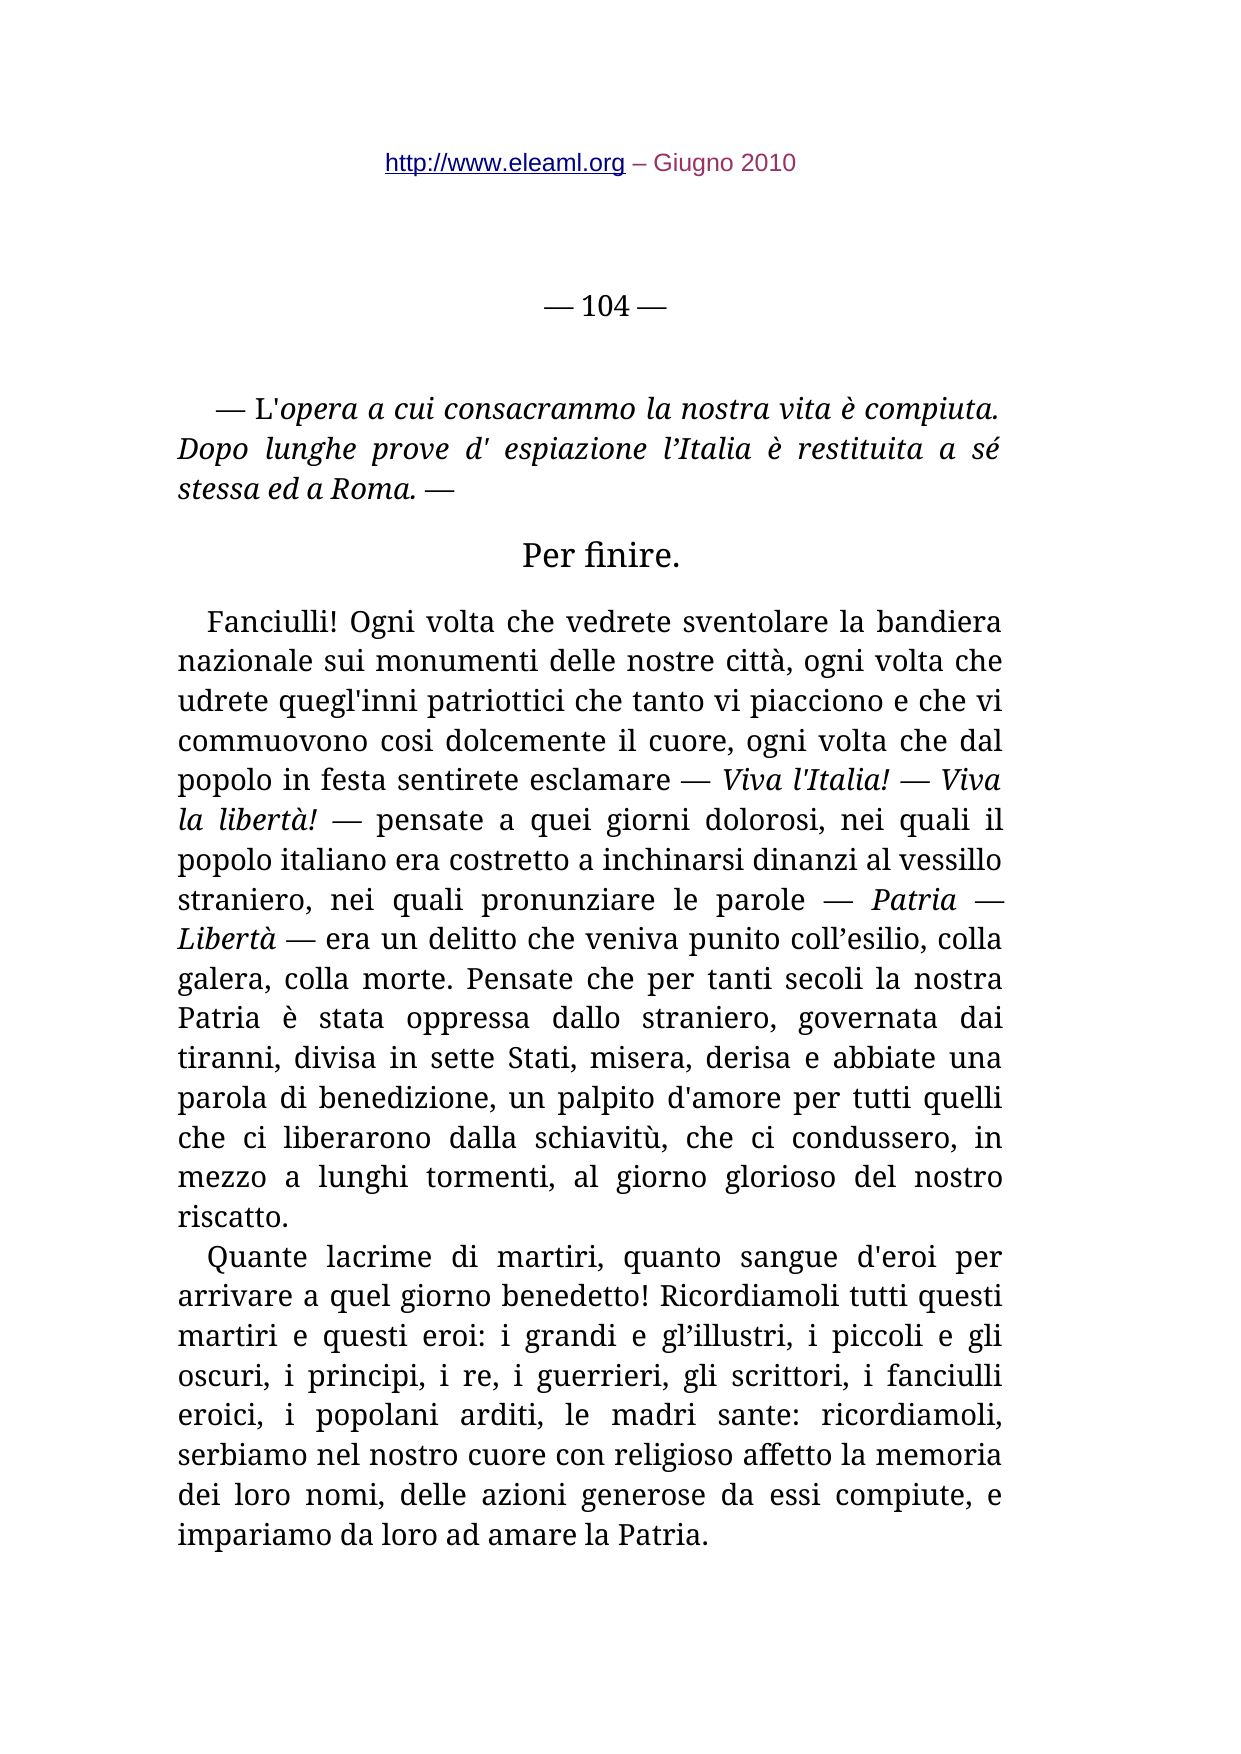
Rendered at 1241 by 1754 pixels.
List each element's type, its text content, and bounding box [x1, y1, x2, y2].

text Per finire. [177, 532, 1004, 577]
text — L'opera a cui consacrammo la nostra vita è compiuta. Dopo lunghe prove d' espiazione l’Italia è restituita a sé stessa ed a Roma. — [177, 388, 1004, 508]
text Quante lacrime di martiri, quanto sangue d'eroi per arrivare a quel giorno benedetto! Ricordiamoli tutti questi martiri e questi eroi: i grandi e gl’illustri, i piccoli e gli oscuri, i principi, i re, i guerrieri, gli scrittori, i fanciulli eroici, i popolani arditi, le madri sante: ricordiamoli, serbiamo nel nostro cuore con religioso affetto la memoria dei loro nomi, delle azioni generose da essi compiute, e impariamo da loro ad amare la Patria. [177, 1236, 1004, 1553]
text — 104 — [177, 285, 1004, 325]
text Fanciulli! Ogni volta che vedrete sventolare la bandiera nazionale sui monumenti delle nostre città, ogni volta che udrete quegl'inni patriottici che tanto vi piacciono e che vi commuovono cosi dolcemente il cuore, ogni volta che dal popolo in festa sentirete esclamare — Viva l'Italia! — Viva la libertà! — pensate a quei giorni dolorosi, nei quali il popolo italiano era costretto a inchinarsi dinanzi al vessillo straniero, nei quali pronunziare le parole — Patria — Libertà — era un delitto che veniva punito coll’esilio, colla galera, colla morte. Pensate che per tanti secoli la nostra Patria è stata oppressa dallo straniero, governata dai tiranni, divisa in sette Stati, misera, derisa e abbiate una parola di benedizione, un palpito d'amore per tutti quelli che ci liberarono dalla schiavitù, che ci condussero, in mezzo a lunghi tormenti, al giorno glorioso del nostro riscatto. [177, 601, 1004, 1236]
